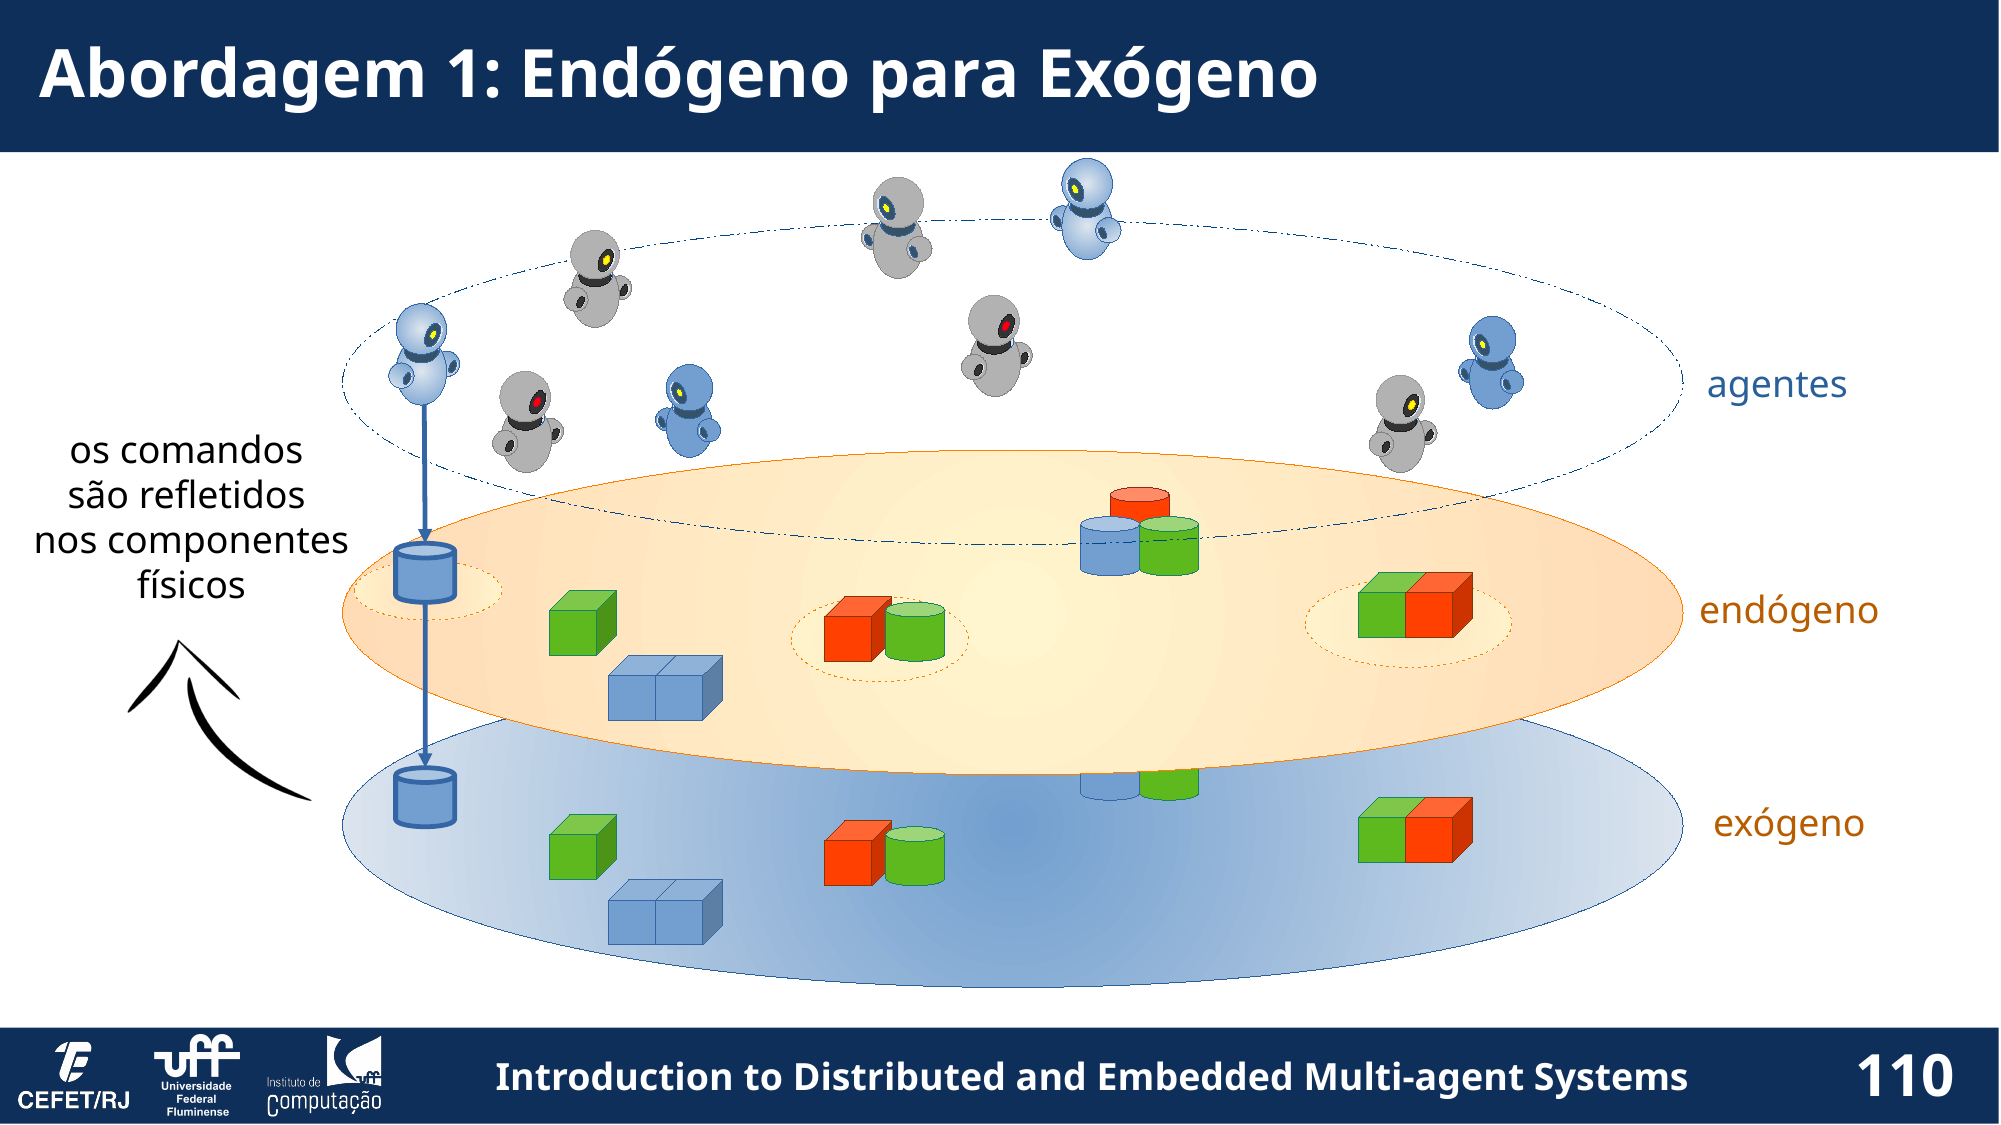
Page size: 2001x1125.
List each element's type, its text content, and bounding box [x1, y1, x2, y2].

text_box [961, 295, 1033, 397]
text_box os comandos são refletidos nos componentes físicos [0, 418, 407, 614]
text_box [861, 177, 933, 279]
picture [265, 1033, 383, 1117]
text_box Abordagem 1: Endógeno para Exógeno [25, 23, 1999, 119]
picture [18, 1021, 129, 1125]
text_box [1458, 316, 1524, 410]
text_box [407, 536, 424, 544]
text_box [1369, 375, 1438, 473]
picture [153, 1033, 241, 1121]
text_box [492, 371, 564, 473]
text_box [655, 364, 721, 458]
picture [110, 630, 313, 858]
text_box agentes [1600, 352, 1955, 413]
text_box endógeno [1612, 578, 1967, 639]
text_box [563, 230, 632, 328]
text_box [1050, 158, 1122, 260]
text_box [342, 450, 1675, 988]
text_box [388, 303, 460, 406]
text_box exógeno [1612, 791, 1967, 852]
